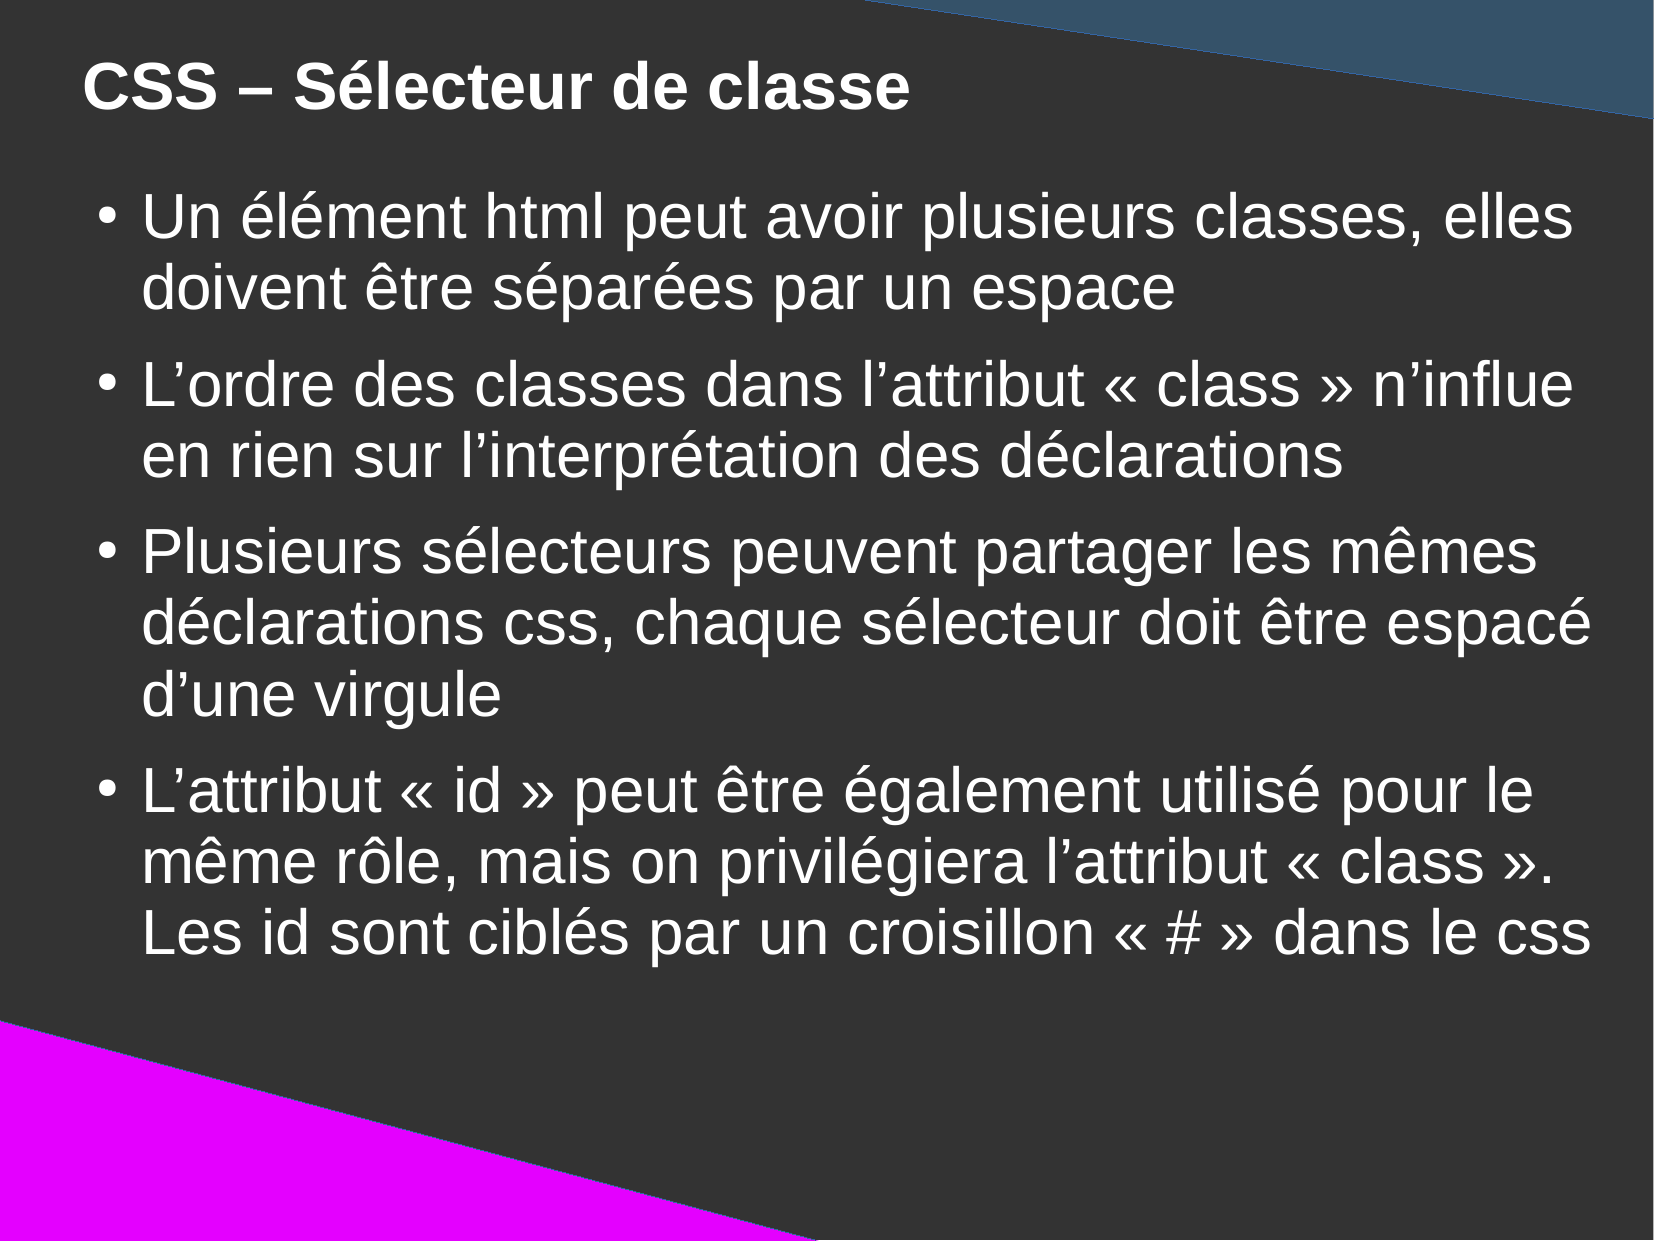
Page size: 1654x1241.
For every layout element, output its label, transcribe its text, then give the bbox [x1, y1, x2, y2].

title CSS – Sélecteur de classe [82, 49, 1571, 152]
list Un élément html peut avoir plusieurs classes, elles doivent être séparées par un espace L’ordre des classes dans l’attribut « class » n’influe en rien sur l’interprétation des déclarations Plusieurs sélecteurs peuvent partager les mêmes déclarations css, chaque sélecteur doit être espacé d’une virgule L’attribut « id » peut être également utilisé pour le même rôle, mais on privilégiera l’attribut « class ». Les id sont ciblés par un croisillon « # » dans le css [80, 180, 1605, 1020]
text_box [865, 0, 1654, 119]
text_box [0, 1020, 819, 1241]
